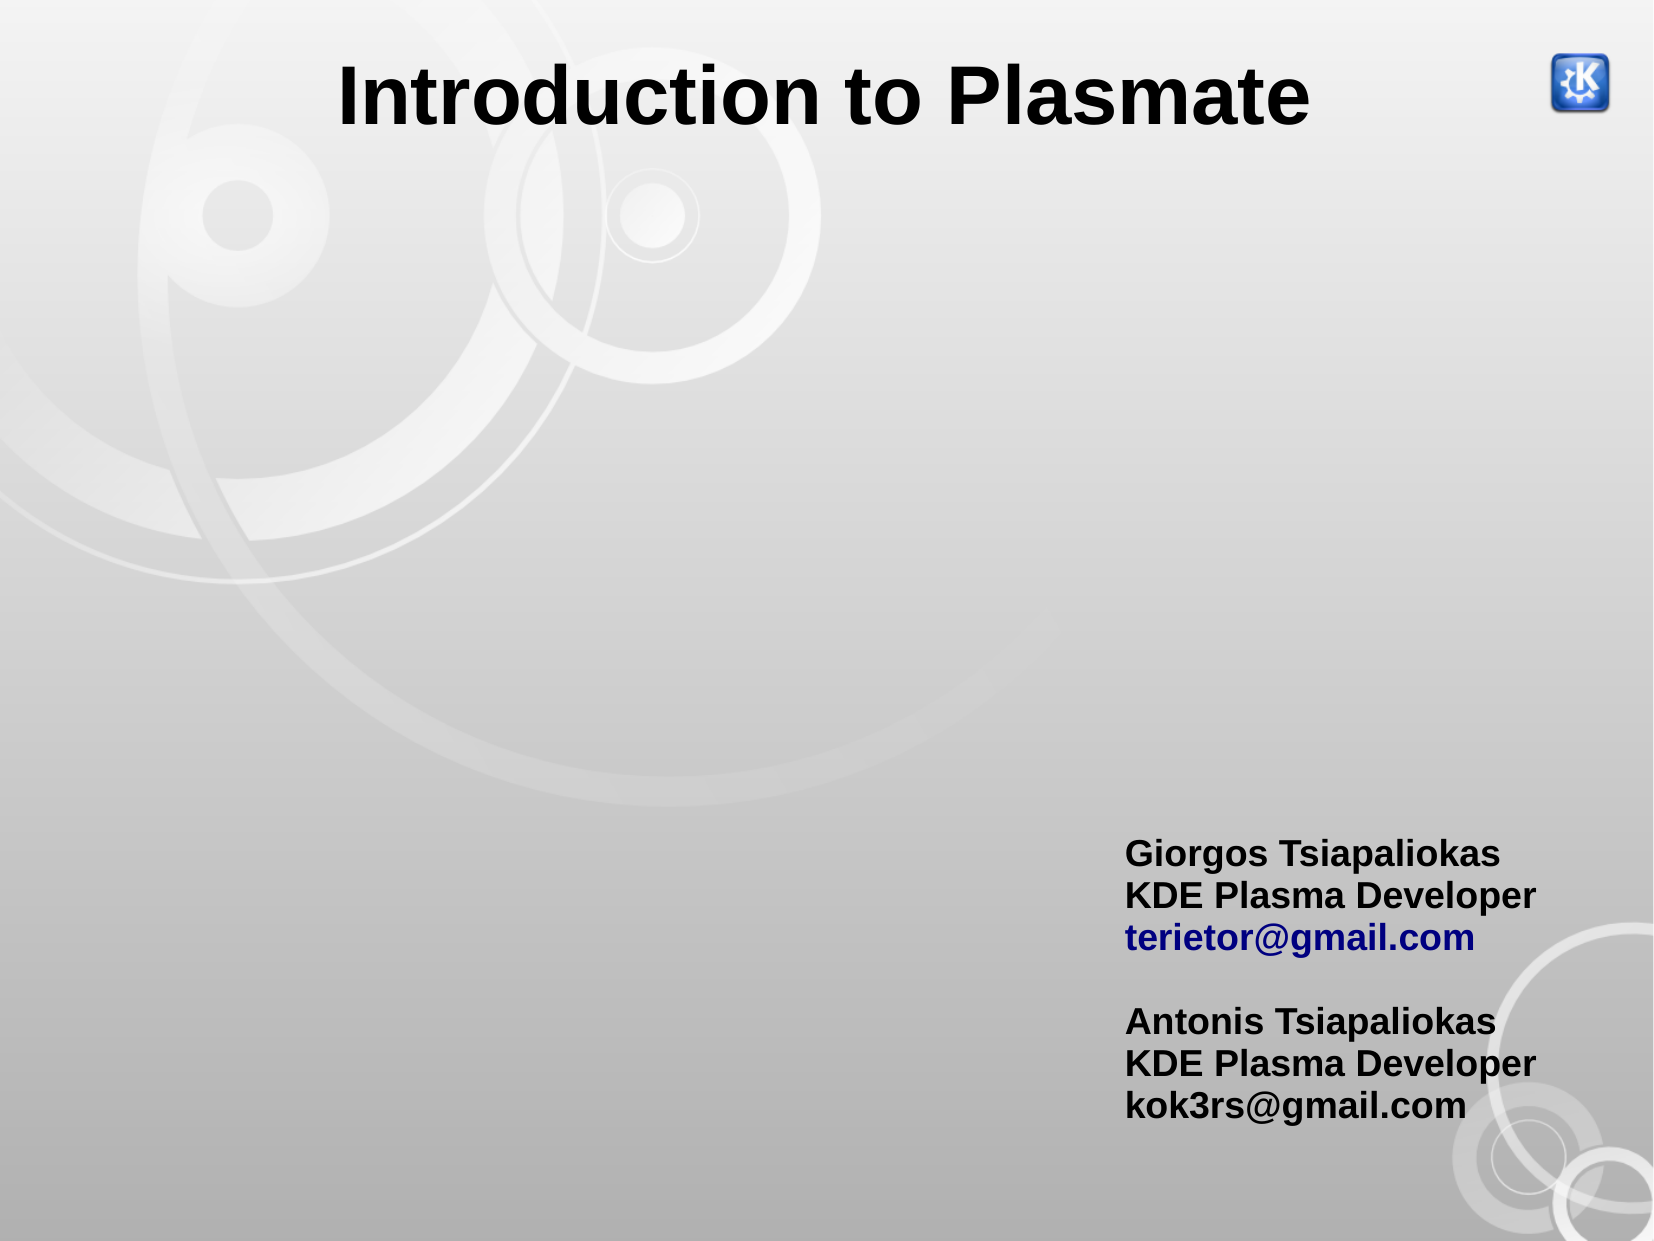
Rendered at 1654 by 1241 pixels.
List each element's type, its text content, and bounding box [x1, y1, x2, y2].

text_box Giorgos Tsiapaliokas KDE Plasma Developer terietor@gmail.com Antonis Tsiapaliokas KDE Plasma Developer kok3rs@gmail.com [1110, 825, 1576, 1134]
picture [0, 0, 1654, 1241]
text_box Introduction to Plasmate [165, 42, 1486, 151]
